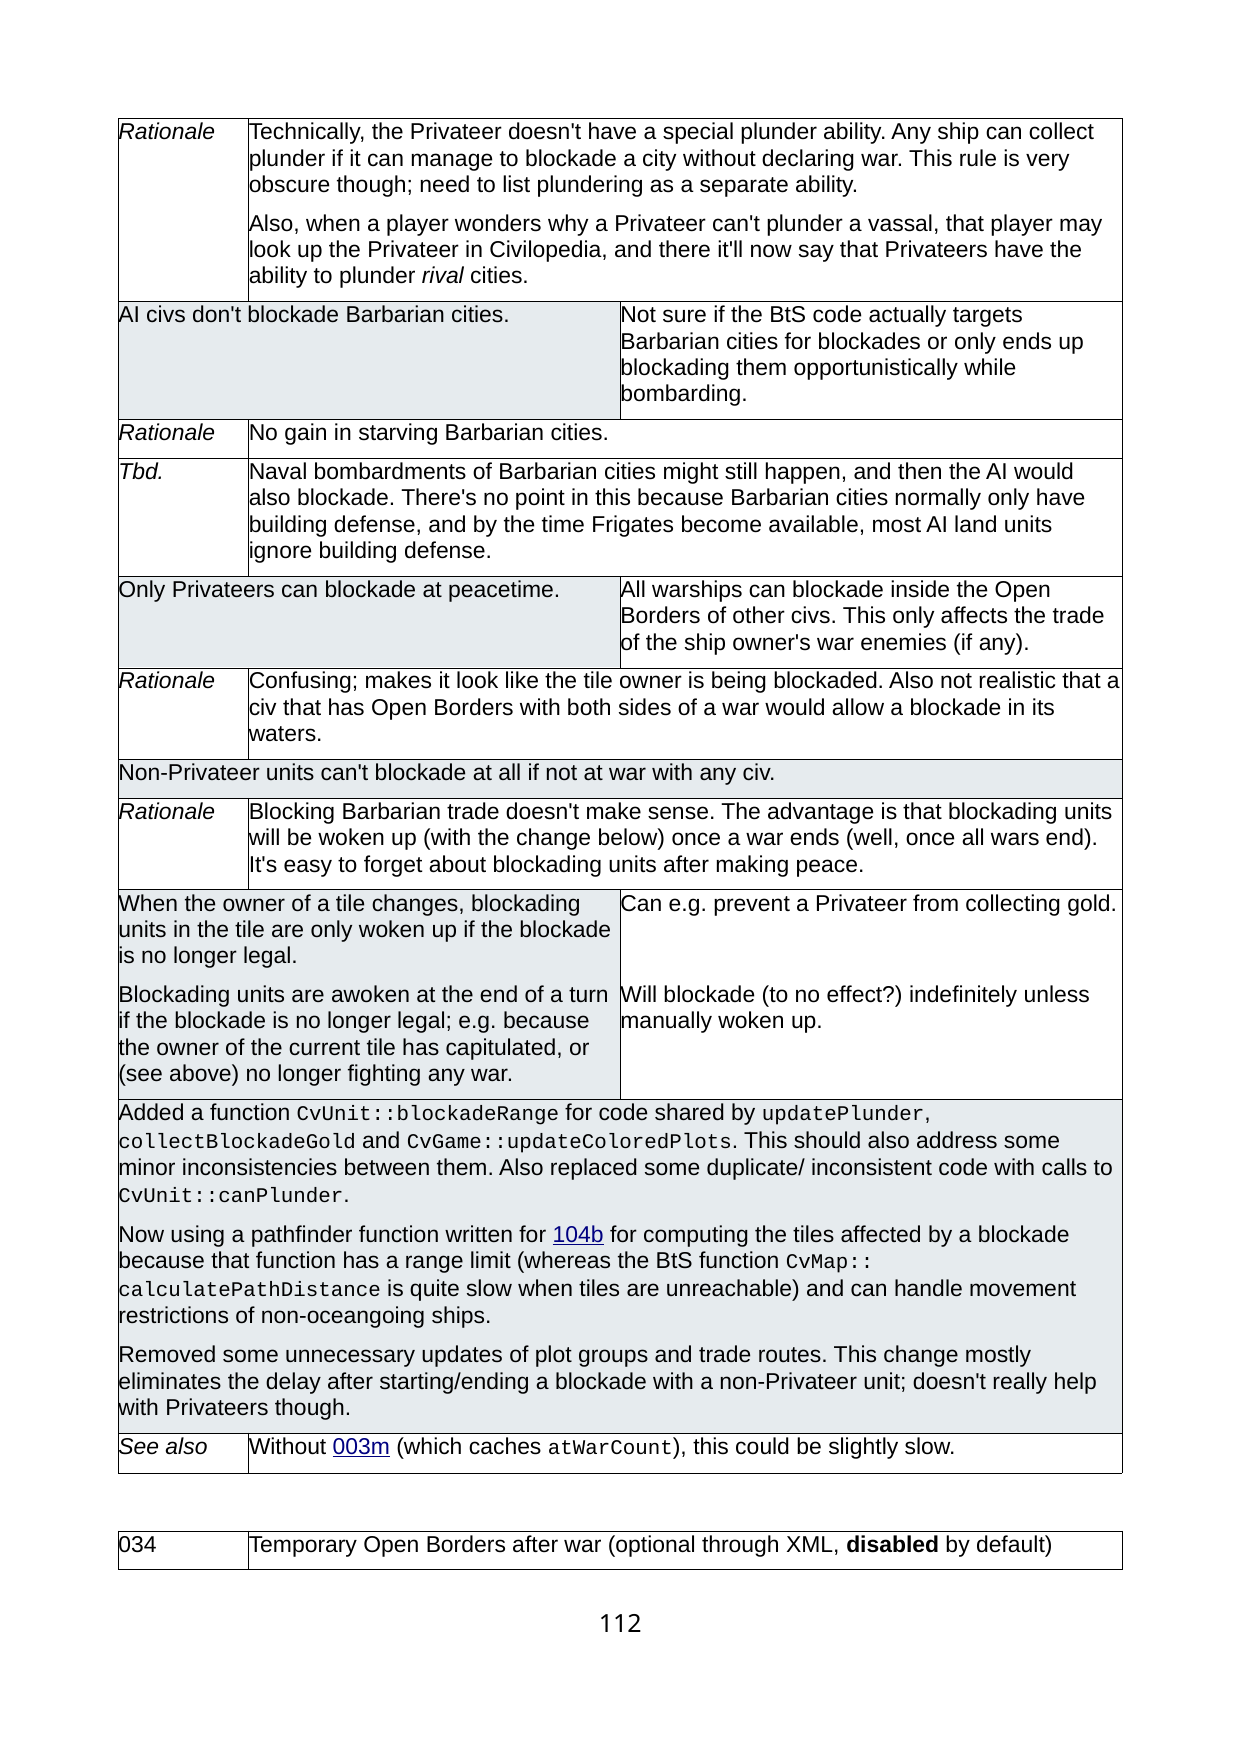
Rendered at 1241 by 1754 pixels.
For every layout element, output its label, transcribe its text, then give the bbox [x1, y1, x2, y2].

table_cell When the owner of a tile changes, blockading units in the tile are only woken up if the blockade is no longer legal. Blockading units are awoken at the end of a turn if the blockade is no longer legal; e.g. because the owner of the current tile has capitulated, or (see above) no longer fighting any war. [119, 890, 620, 1099]
table_cell Rationale [119, 119, 248, 301]
table_cell Can e.g. prevent a Privateer from collecting gold. Will blockade (to no effect?) indefinitely unless manually woken up. [621, 890, 1122, 1099]
table_cell Not sure if the BtS code actually targets Barbarian cities for blockades or only ends up blockading them opportunistically while bombarding. [621, 302, 1122, 419]
table_cell Naval bombardments of Barbarian cities might still happen, and then the AI would also blockade. There's no point in this because Barbarian cities normally only have building defense, and by the time Frigates become available, most AI land units ignore building defense. [249, 459, 1122, 576]
table_cell AI civs don't blockade Barbarian cities. [119, 302, 620, 419]
table_cell Rationale [119, 669, 248, 759]
table_cell Only Privateers can blockade at peacetime. [119, 577, 620, 667]
table_cell See also [119, 1434, 248, 1473]
table_cell Without 003m (which caches atWarCount), this could be slightly slow. [249, 1434, 1122, 1473]
table_cell Added a function CvUnit::blockadeRange for code shared by updatePlunder, collectBlockadeGold and CvGame::updateColoredPlots. This should also address some minor inconsistencies between them. Also replaced some duplicate/ inconsistent code with calls to CvUnit::canPlunder. Now using a pathfinder function written for 104b for computing the tiles affected by a blockade because that function has a range limit (whereas the BtS function CvMap:: calculatePathDistance is quite slow when tiles are unreachable) and can handle movement restrictions of non-oceangoing ships. Removed some unnecessary updates of plot groups and trade routes. This change mostly eliminates the delay after starting/ending a blockade with a non-Privateer unit; doesn't really help with Privateers though. [119, 1100, 1122, 1433]
table_cell Confusing; makes it look like the tile owner is being blockaded. Also not realistic that a civ that has Open Borders with both sides of a war would allow a blockade in its waters. [249, 669, 1122, 759]
table_cell Non-Privateer units can't blockade at all if not at war with any civ. [119, 760, 1122, 798]
table_cell Technically, the Privateer doesn't have a special plunder ability. Any ship can collect plunder if it can manage to blockade a city without declaring war. This rule is very obscure though; need to list plundering as a separate ability. Also, when a player wonders why a Privateer can't plunder a vassal, that player may look up the Privateer in Civilopedia, and there it'll now say that Privateers have the ability to plunder rival cities. [249, 119, 1122, 301]
table_header 034 [119, 1532, 248, 1569]
table_cell Rationale [119, 799, 248, 889]
table_cell No gain in starving Barbarian cities. [249, 420, 1122, 458]
table_cell All warships can blockade inside the Open Borders of other civs. This only affects the trade of the ship owner's war enemies (if any). [621, 577, 1122, 667]
table_cell Rationale [119, 420, 248, 458]
table_cell Tbd. [119, 459, 248, 576]
table_header Temporary Open Borders after war (optional through XML, disabled by default) [249, 1532, 1122, 1569]
table_cell Blocking Barbarian trade doesn't make sense. The advantage is that blockading units will be woken up (with the change below) once a war ends (well, once all wars end). It's easy to forget about blockading units after making peace. [249, 799, 1122, 889]
